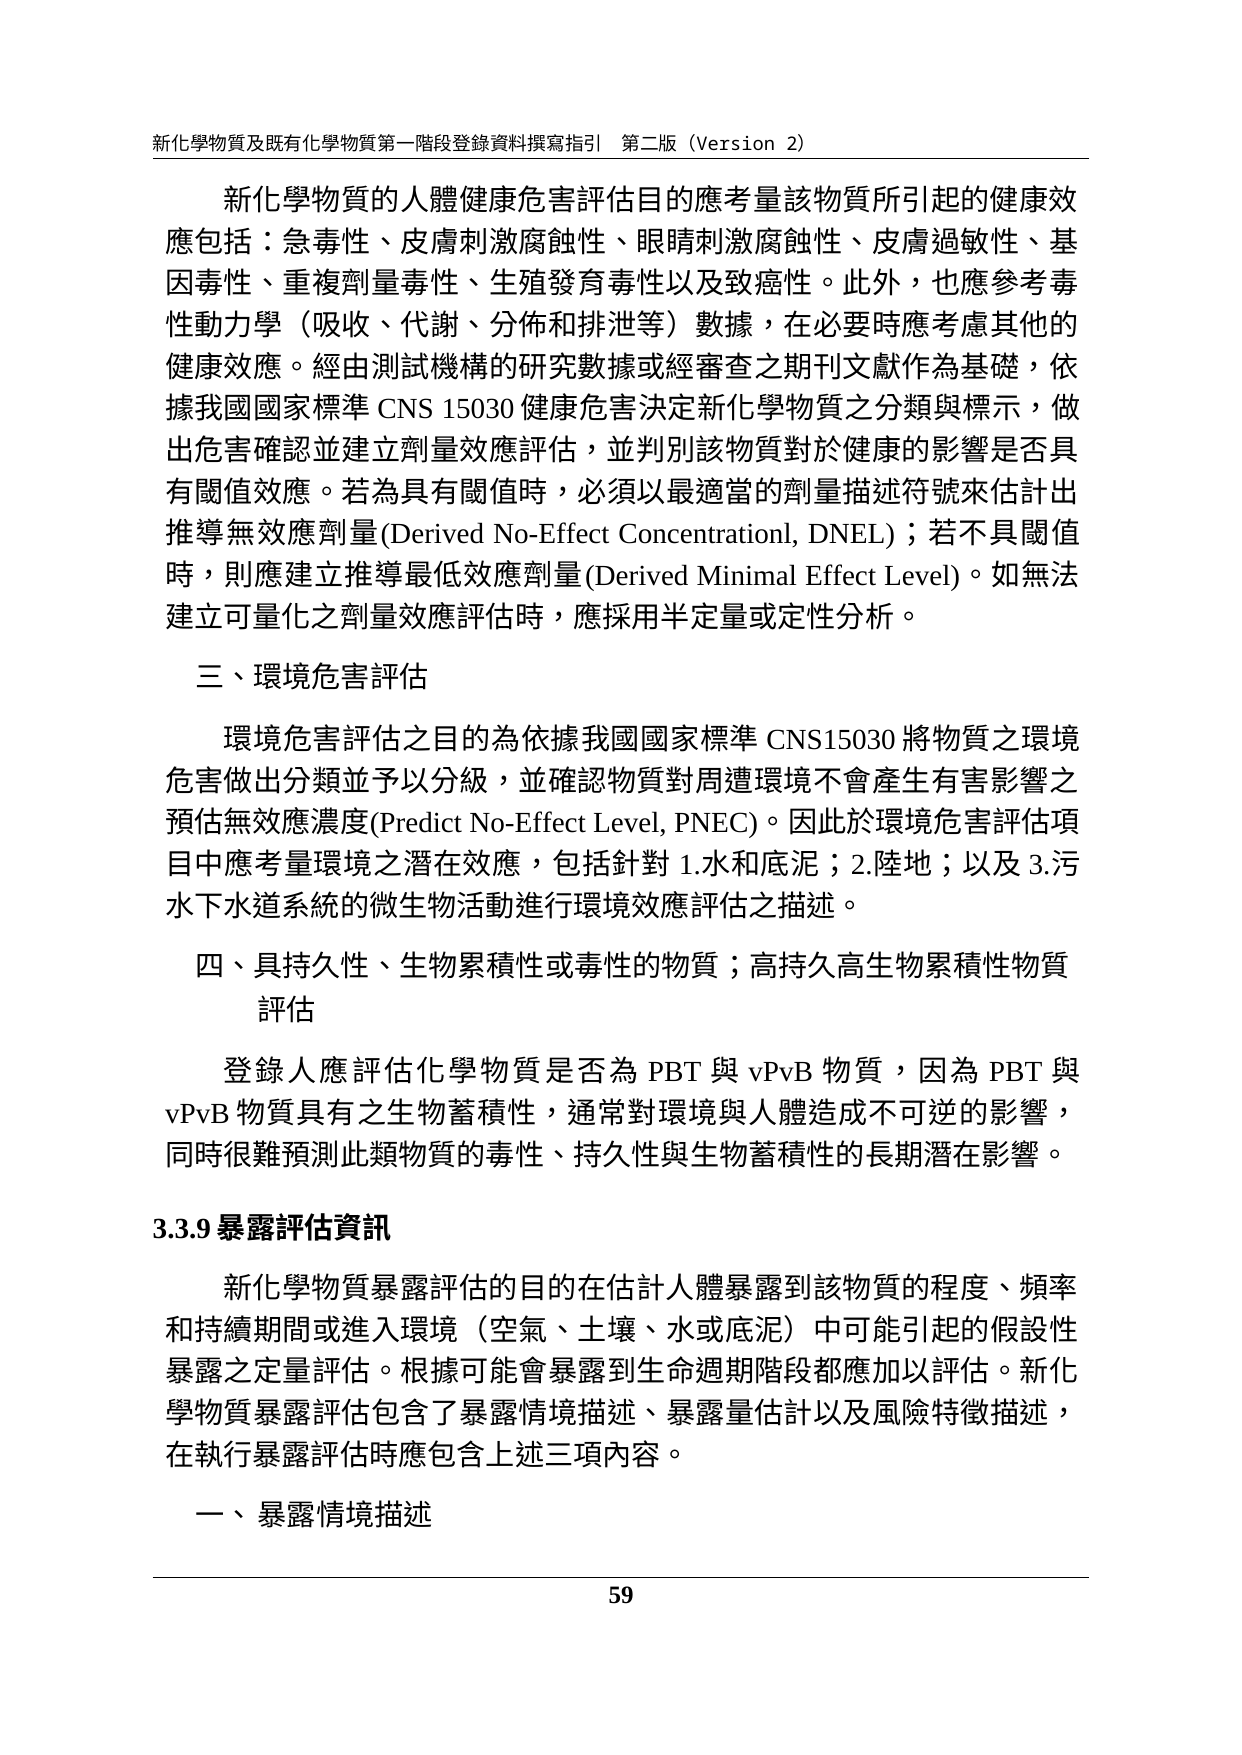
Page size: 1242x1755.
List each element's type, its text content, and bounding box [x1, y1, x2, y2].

text 新化學物質的人體健康危害評估目的應考量該物質所引起的健康效應包括：急毒性、皮膚刺激腐蝕性、眼睛刺激腐蝕性、皮膚過敏性、基因毒性、重複劑量毒性、生殖發育毒性以及致癌性。此外，也應參考毒性動力學（吸收、代謝、分佈和排泄等）數據，在必要時應考慮其他的健康效應。經由測試機構的研究數據或經審查之期刊文獻作為基礎，依據我國國家標準CNS 15030健康危害決定新化學物質之分類與標示，做出危害確認並建立劑量效應評估，並判別該物質對於健康的影響是否具有閾值效應。若為具有閾值時，必須以最適當的劑量描述符號來估計出推導無效應劑量(Derived No-Effect Concentrationl, DNEL)；若不具閾值時，則應建立推導最低效應劑量(Derived Minimal Effect Level)。如無法建立可量化之劑量效應評估時，應採用半定量或定性分析。 [165, 177, 1080, 636]
text 四、具持久性、生物累積性或毒性的物質；高持久高生物累積性物質評估 [195, 943, 1079, 1028]
text 登錄人應評估化學物質是否為PBT與vPvB物質，因為PBT與vPvB物質具有之生物蓄積性，通常對環境與人體造成不可逆的影響，同時很難預測此類物質的毒性、持久性與生物蓄積性的長期潛在影響。 [165, 1048, 1080, 1173]
text 一、 暴露情境描述 [195, 1492, 1079, 1534]
text 新化學物質暴露評估的目的在估計人體暴露到該物質的程度、頻率和持續期間或進入環境（空氣、土壤、水或底泥）中可能引起的假設性暴露之定量評估。根據可能會暴露到生命週期階段都應加以評估。新化學物質暴露評估包含了暴露情境描述、暴露量估計以及風險特徵描述，在執行暴露評估時應包含上述三項內容。 [165, 1265, 1080, 1473]
text 環境危害評估之目的為依據我國國家標準CNS15030將物質之環境危害做出分類並予以分級，並確認物質對周遭環境不會產生有害影響之預估無效應濃度(Predict No-Effect Level, PNEC)。因此於環境危害評估項目中應考量環境之潛在效應，包括針對1.水和底泥；2.陸地；以及3.污水下水道系統的微生物活動進行環境效應評估之描述。 [165, 716, 1080, 924]
text 三、環境危害評估 [195, 654, 1079, 696]
subtitle 3.3.9暴露評估資訊 [152, 1204, 1089, 1246]
